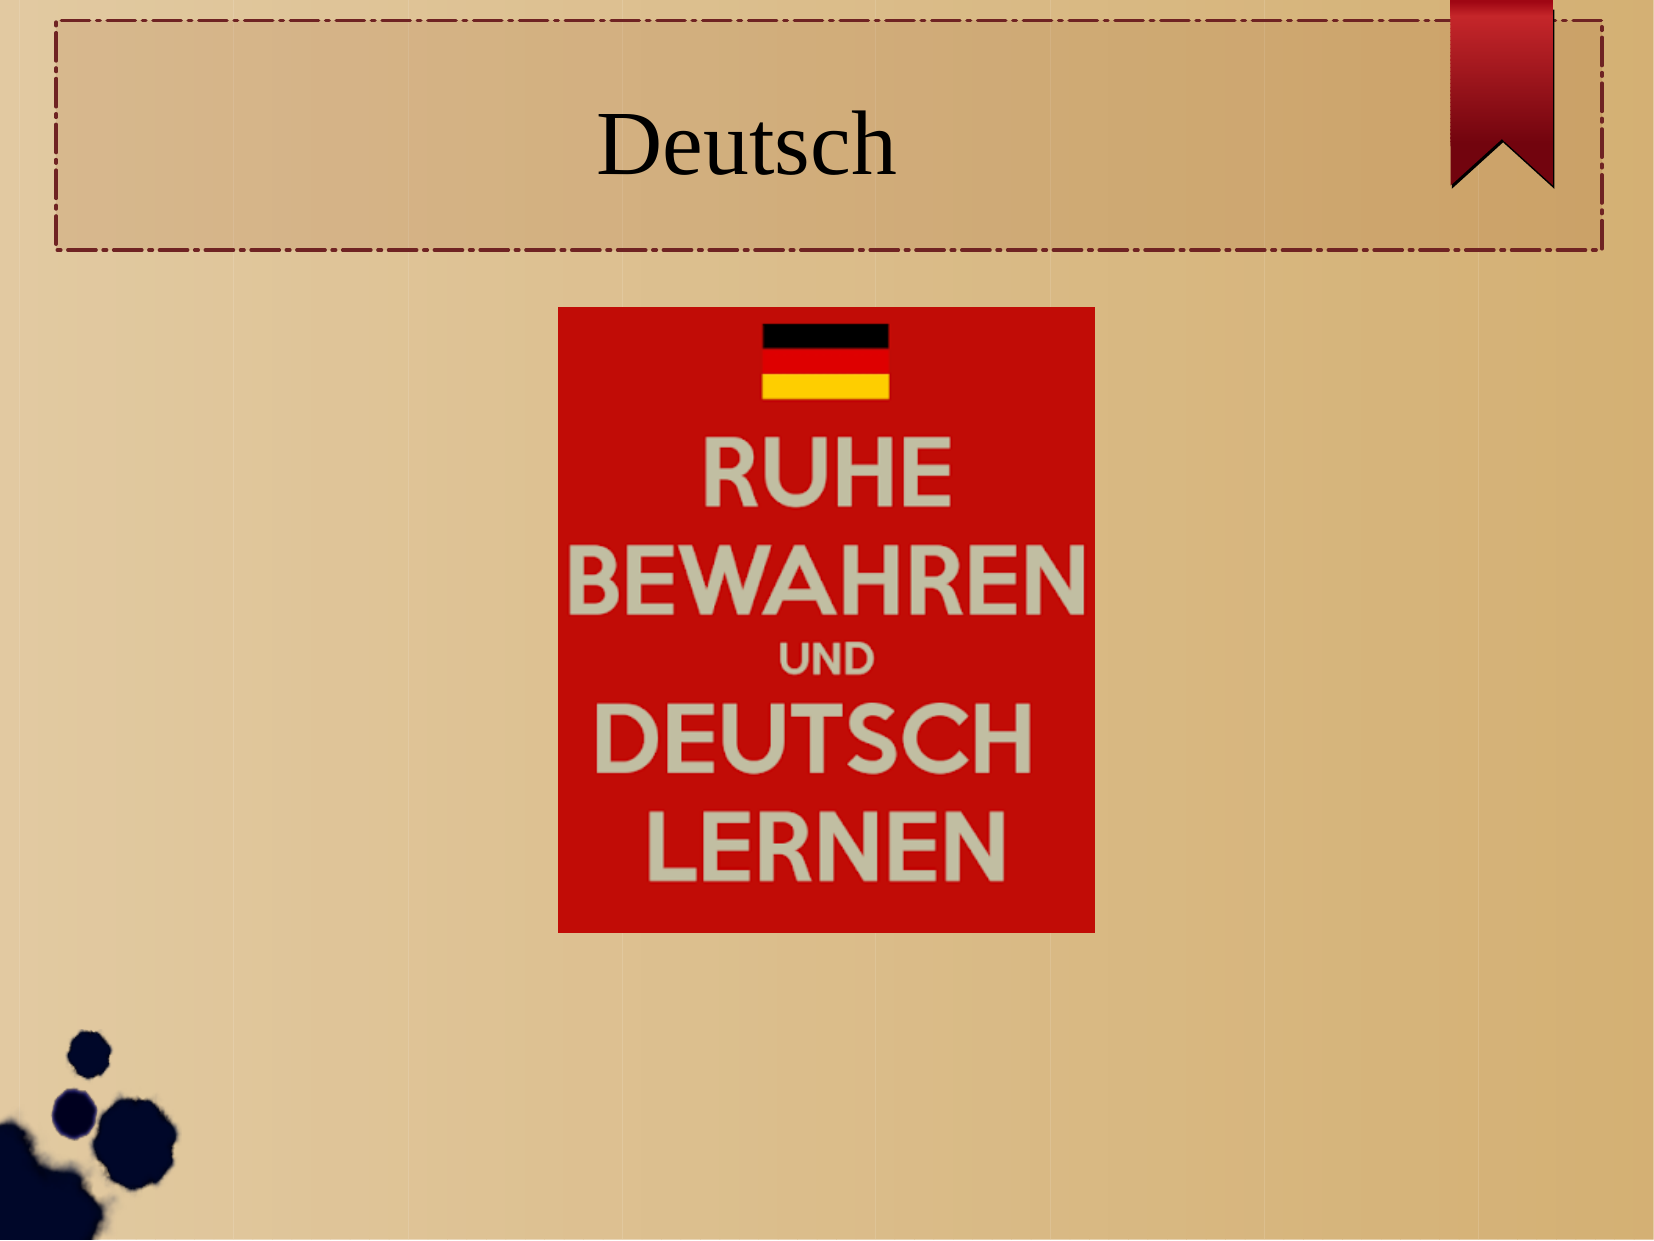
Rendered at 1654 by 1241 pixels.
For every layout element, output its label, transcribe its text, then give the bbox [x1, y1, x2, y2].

title Deutsch [82, 47, 1412, 229]
picture [558, 307, 1095, 933]
